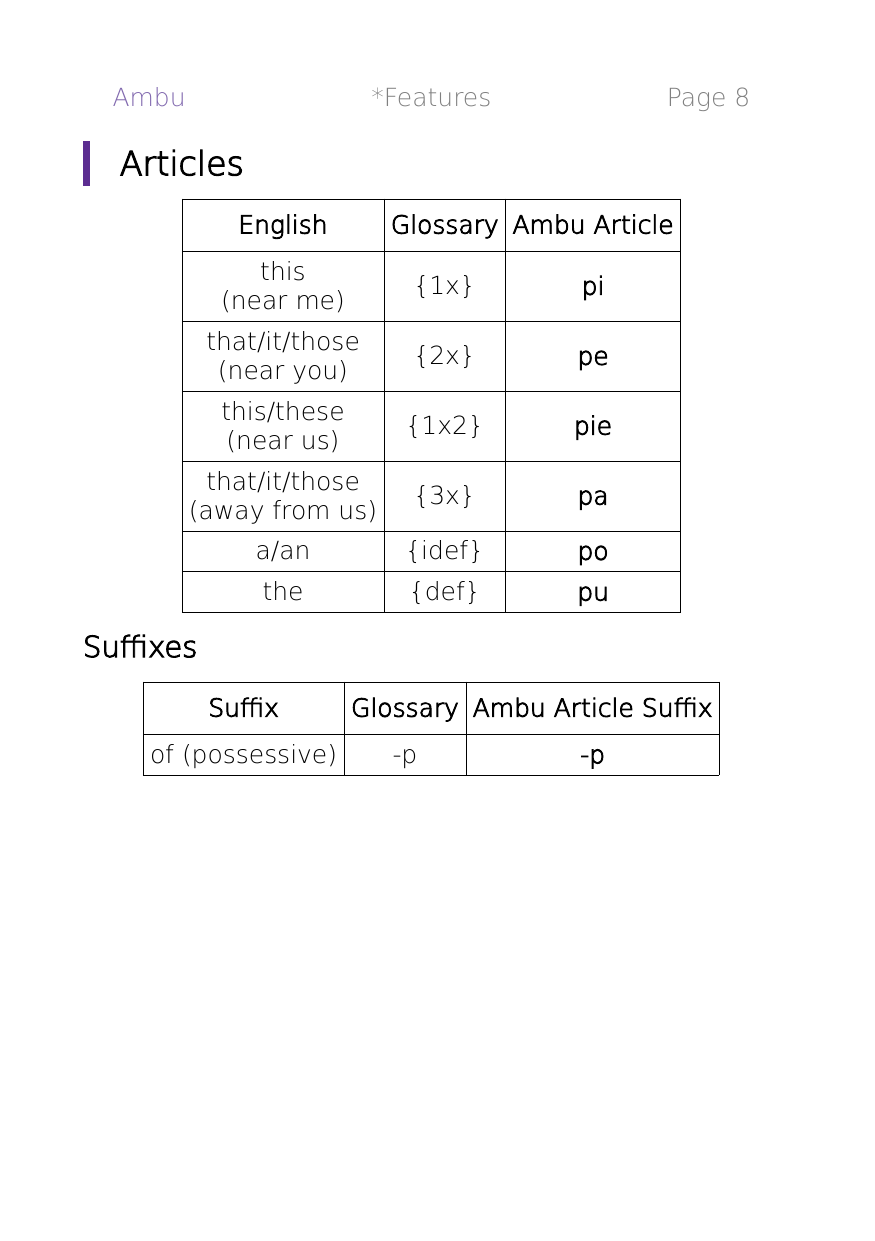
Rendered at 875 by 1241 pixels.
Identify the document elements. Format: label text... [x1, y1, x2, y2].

table_cell pie [506, 392, 680, 461]
table_cell a/an [183, 532, 384, 571]
table_header Ambu Article Suffix [467, 683, 719, 734]
table_cell {idef} [385, 532, 505, 571]
table_cell -p [467, 735, 719, 775]
table_header Ambu Article [506, 200, 680, 251]
table_cell {1x2} [385, 392, 505, 461]
table_header Glossary [345, 683, 466, 734]
table_cell {2x} [385, 322, 505, 391]
table_cell {3x} [385, 462, 505, 531]
table_cell of (possessive) [144, 735, 344, 775]
table_header Glossary [385, 200, 505, 251]
subtitle Suffixes [83, 630, 779, 664]
table_cell {def} [385, 572, 505, 612]
table_cell this/these (near us) [183, 392, 384, 461]
table_cell pe [506, 322, 680, 391]
table_cell that/it/those (away from us) [183, 462, 384, 531]
table_header Suffix [144, 683, 344, 734]
table_cell po [506, 532, 680, 571]
table_cell this (near me) [183, 252, 384, 321]
table_cell that/it/those (near you) [183, 322, 384, 391]
table_cell -p [345, 735, 466, 775]
table_cell the [183, 572, 384, 612]
table_header English [183, 200, 384, 251]
table_cell pi [506, 252, 680, 321]
table_cell {1x} [385, 252, 505, 321]
table_cell pu [506, 572, 680, 612]
table_cell pa [506, 462, 680, 531]
subtitle Articles [90, 141, 779, 186]
